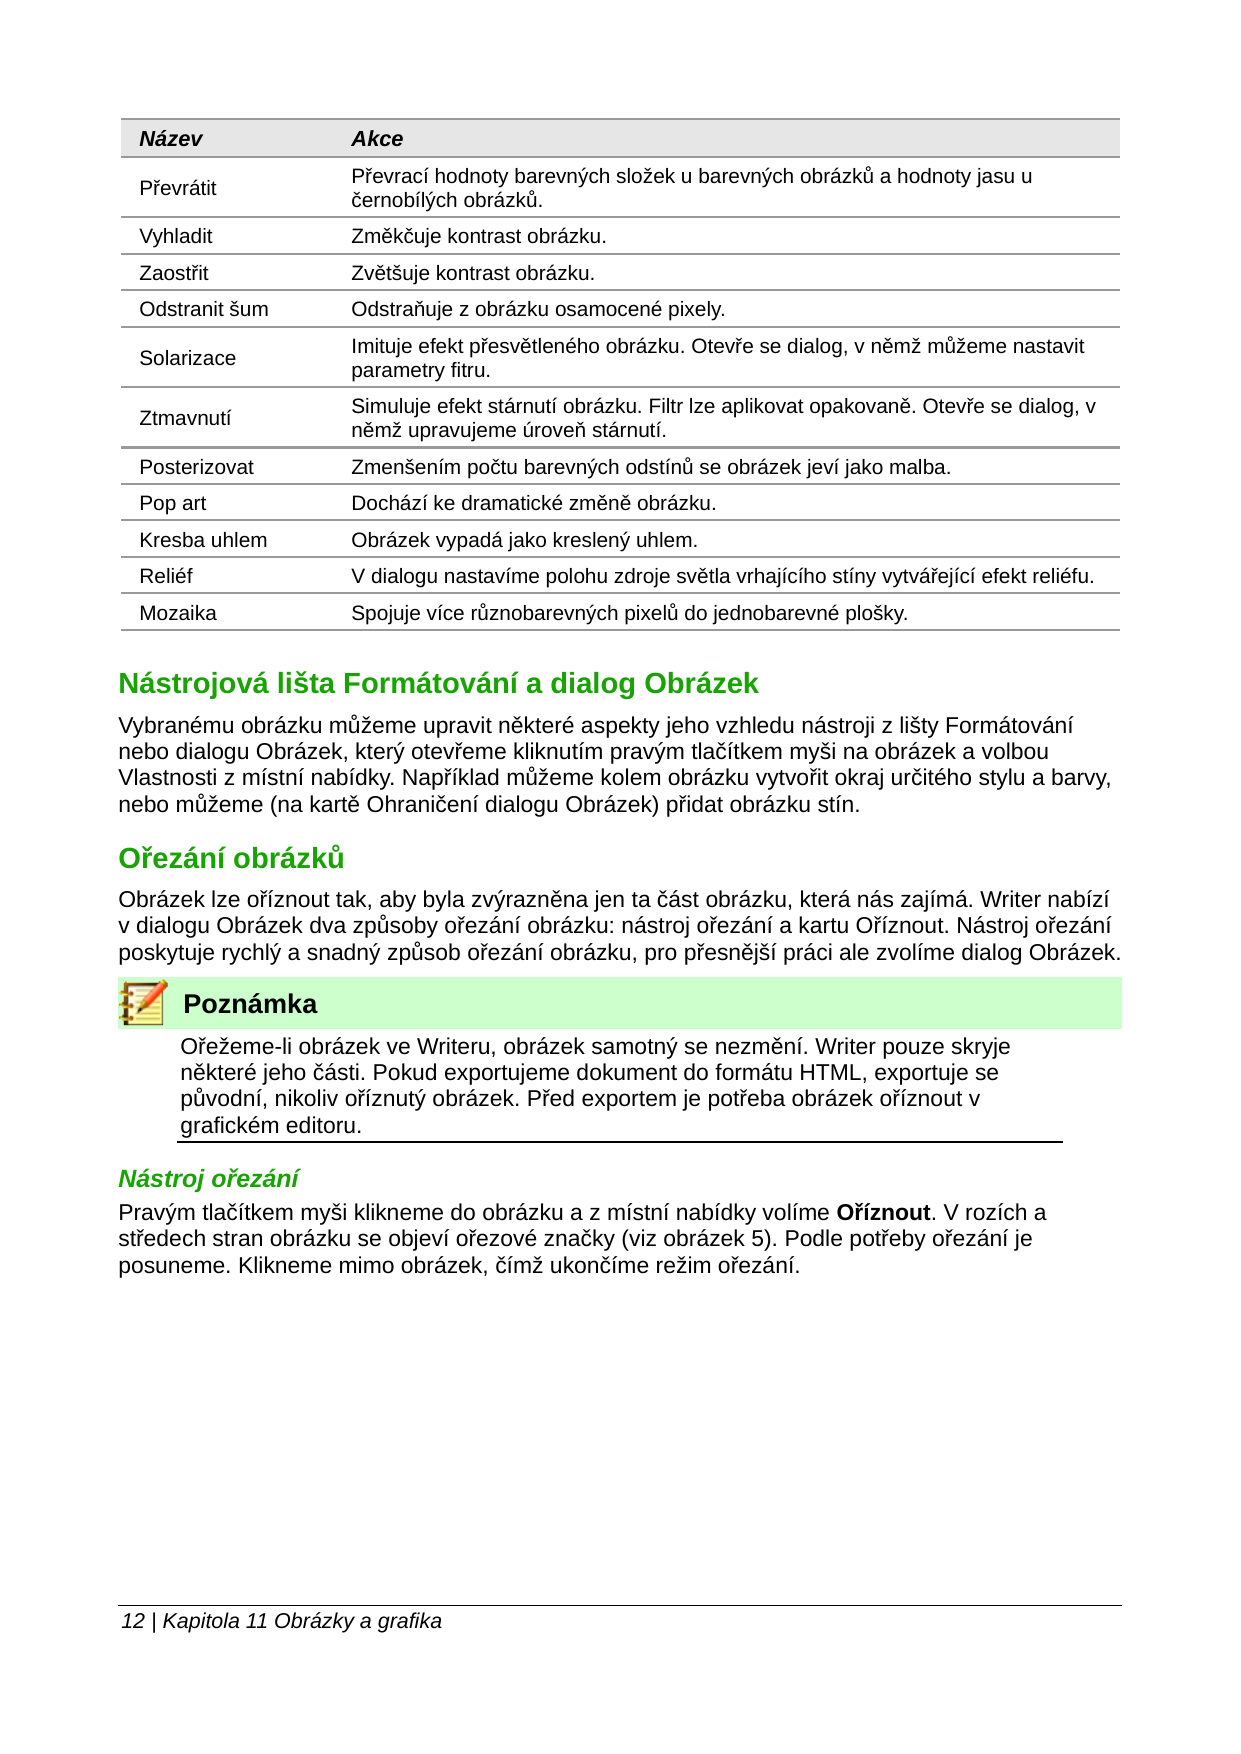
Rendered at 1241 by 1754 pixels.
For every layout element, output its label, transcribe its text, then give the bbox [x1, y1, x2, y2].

table_cell Imituje efekt přesvětleného obrázku. Otevře se dialog, v němž můžeme nastavit parametry fitru. [333, 328, 1120, 386]
table_cell Převrátit [121, 158, 333, 216]
table_cell Simuluje efekt stárnutí obrázku. Filtr lze aplikovat opakovaně. Otevře se dialog, v němž upravujeme úroveň stárnutí. [333, 388, 1120, 446]
subtitle Poznámka [118, 977, 1122, 1029]
table_cell Posterizovat [121, 449, 333, 483]
text Obrázek lze oříznout tak, aby byla zvýrazněna jen ta část obrázku, která nás zajímá. Writer nabízí v dialogu Obrázek dva způsoby ořezání obrázku: nástroj ořezání a kartu Oříznout. Nástroj ořezání poskytuje rychlý a snadný způsob ořezání obrázku, pro přesnější práci ale zvolíme dialog Obrázek. [118, 886, 1122, 965]
table_cell Vyhladit [121, 218, 333, 253]
table_cell Ztmavnutí [121, 388, 333, 446]
table_cell Pop art [121, 485, 333, 519]
table_header Akce [333, 120, 1120, 156]
table_cell Převrací hodnoty barevných složek u barevných obrázků a hodnoty jasu u černobílých obrázků. [333, 158, 1120, 216]
subtitle Ořezání obrázků [118, 841, 1122, 874]
table_cell Zmenšením počtu barevných odstínů se obrázek jeví jako malba. [333, 449, 1120, 483]
table_cell Reliéf [121, 558, 333, 592]
table_cell Odstraňuje z obrázku osamocené pixely. [333, 291, 1120, 326]
text Pravým tlačítkem myši klikneme do obrázku a z místní nabídky volíme Oříznout. V rozích a středech stran obrázku se objeví ořezové značky (viz obrázek 5). Podle potřeby ořezání je posuneme. Klikneme mimo obrázek, čímž ukončíme režim ořezání. [118, 1199, 1122, 1278]
table_cell Mozaika [121, 594, 333, 629]
text Ořežeme-li obrázek ve Writeru, obrázek samotný se nezmění. Writer pouze skryje některé jeho části. Pokud exportujeme dokument do formátu HTML, exportuje se původní, nikoliv oříznutý obrázek. Před exportem je potřeba obrázek oříznout v grafickém editoru. [177, 1029, 1063, 1141]
picture [119, 978, 170, 1029]
table_cell Dochází ke dramatické změně obrázku. [333, 485, 1120, 519]
text Vybranému obrázku můžeme upravit některé aspekty jeho vzhledu nástroji z lišty Formátování nebo dialogu Obrázek, který otevřeme kliknutím pravým tlačítkem myši na obrázek a volbou Vlastnosti z místní nabídky. Například můžeme kolem obrázku vytvořit okraj určitého stylu a barvy, nebo můžeme (na kartě Ohraničení dialogu Obrázek) přidat obrázku stín. [118, 712, 1122, 817]
table_cell Změkčuje kontrast obrázku. [333, 218, 1120, 253]
table_cell Kresba uhlem [121, 521, 333, 556]
table_cell Zaostřit [121, 255, 333, 289]
table_header Název [121, 120, 333, 156]
subtitle Nástrojová lišta Formátování a dialog Obrázek [118, 666, 1122, 700]
table_cell Spojuje více různobarevných pixelů do jednobarevné plošky. [333, 594, 1120, 629]
table_cell Odstranit šum [121, 291, 333, 326]
table_cell V dialogu nastavíme polohu zdroje světla vrhajícího stíny vytvářející efekt reliéfu. [333, 558, 1120, 592]
table_cell Obrázek vypadá jako kreslený uhlem. [333, 521, 1120, 556]
table_cell Zvětšuje kontrast obrázku. [333, 255, 1120, 289]
subtitle Nástroj ořezání [118, 1164, 1122, 1193]
table_cell Solarizace [121, 328, 333, 386]
